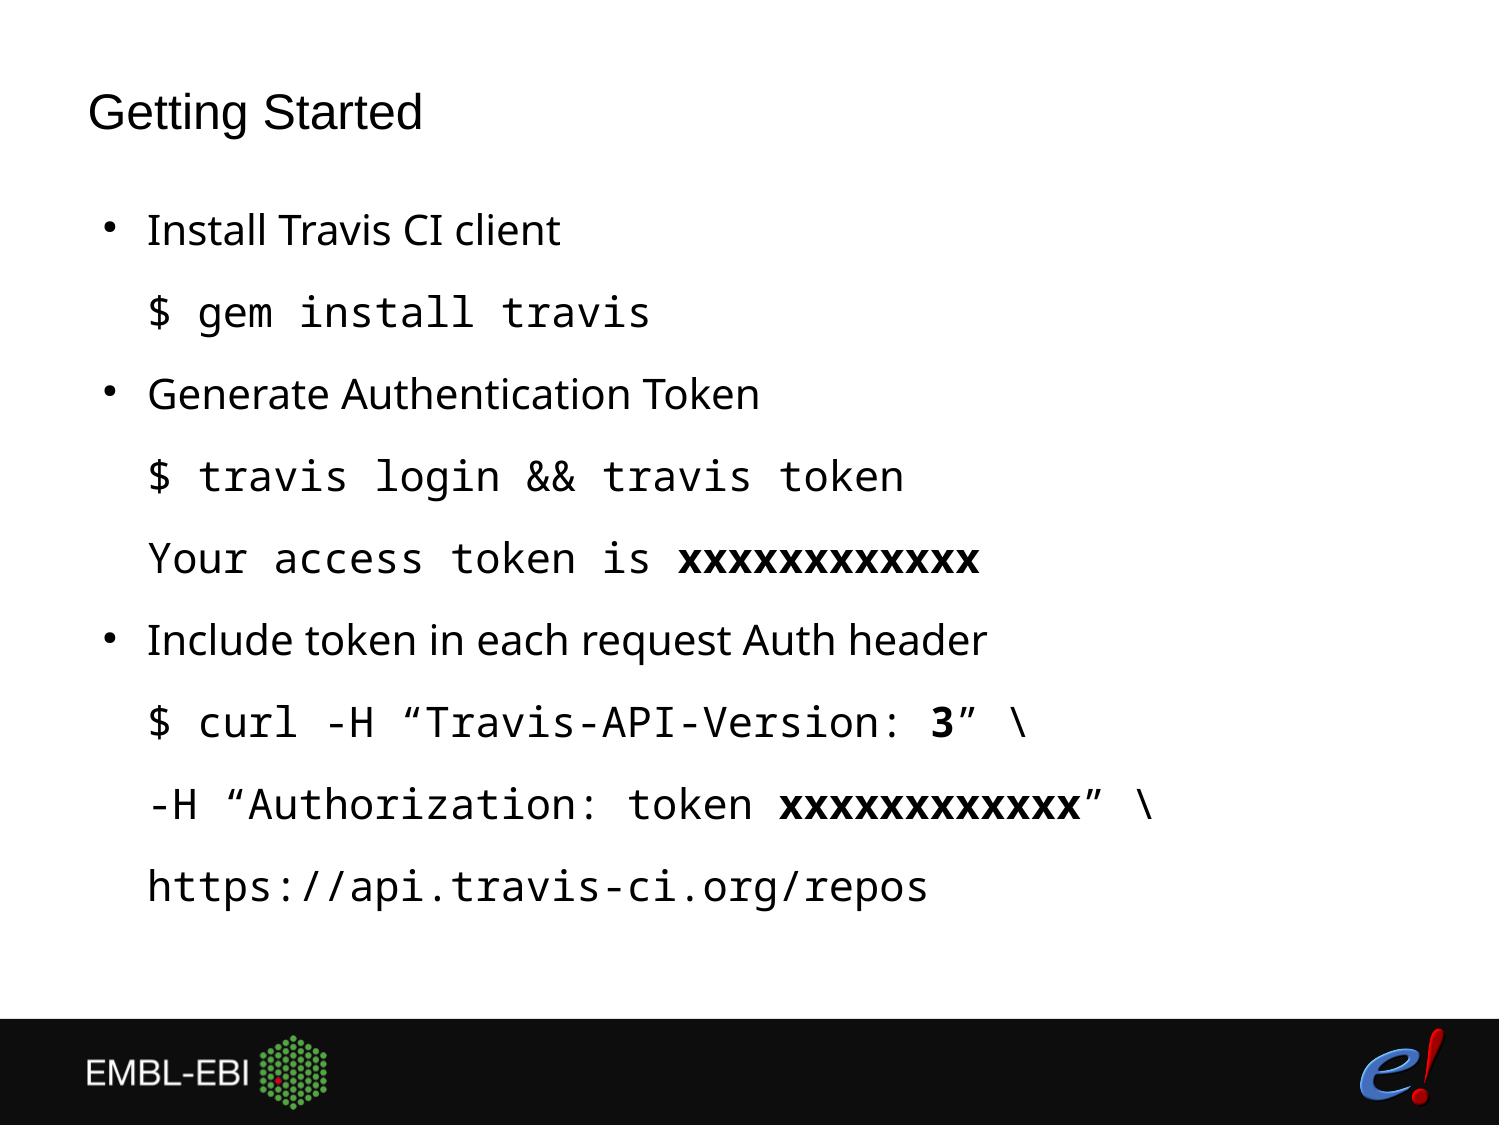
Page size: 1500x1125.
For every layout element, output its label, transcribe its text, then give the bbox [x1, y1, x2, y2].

picture [1357, 1026, 1448, 1112]
list Install Travis CI client $ gem install travis Generate Authentication Token $ travis login && travis token Your access token is xxxxxxxxxxxx Include token in each request Auth header $ curl -H “Travis-API-Version: 3” \ -H “Authorization: token xxxxxxxxxxxx” \ https://api.travis-ci.org/repos [87, 200, 1425, 914]
picture [87, 1035, 327, 1110]
title Getting Started [87, 50, 1425, 175]
